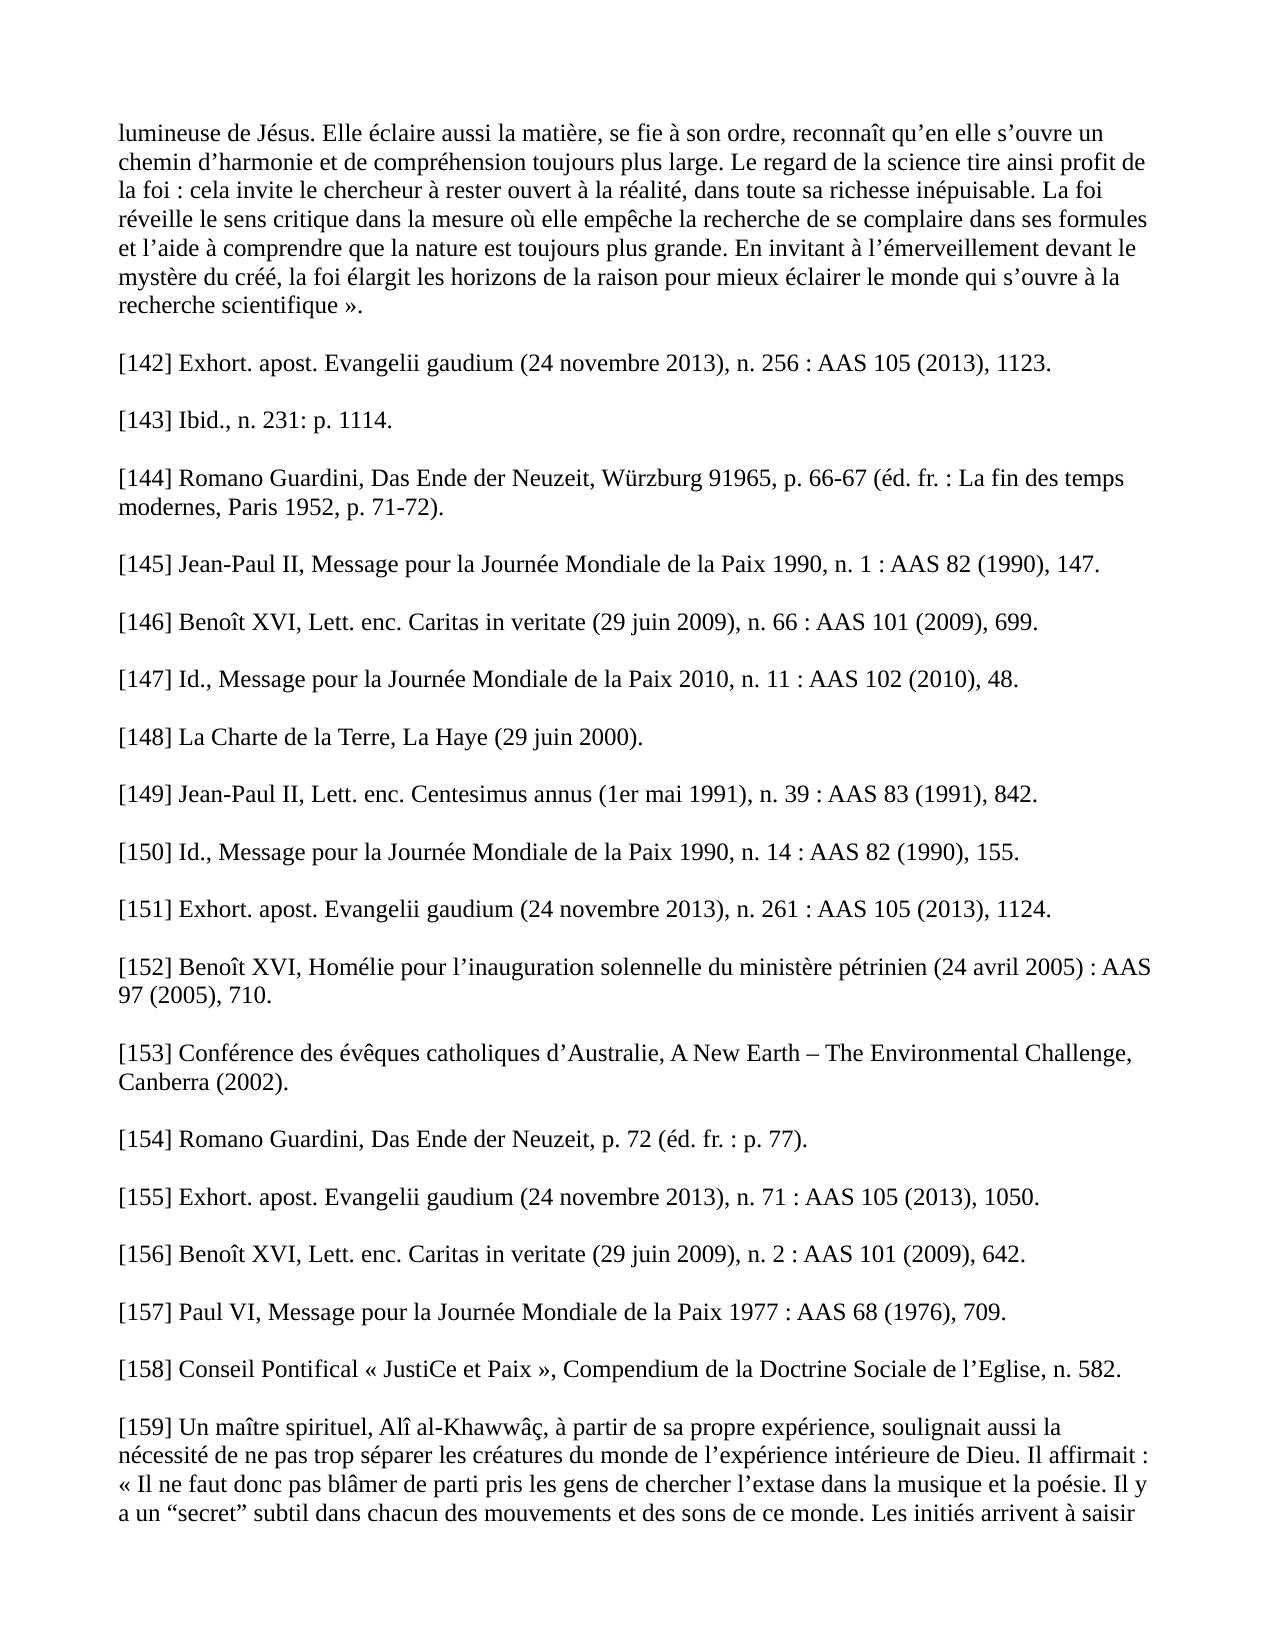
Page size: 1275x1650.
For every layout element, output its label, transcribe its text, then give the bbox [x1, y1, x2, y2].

text [142] Exhort. apost. Evangelii gaudium (24 novembre 2013), n. 256 : AAS 105 (2013), 1123. [118, 348, 1157, 377]
text [145] Jean-Paul II, Message pour la Journée Mondiale de la Paix 1990, n. 1 : AAS 82 (1990), 147. [118, 549, 1157, 578]
text [143] Ibid., n. 231: p. 1114. [118, 406, 1157, 434]
text [149] Jean-Paul II, Lett. enc. Centesimus annus (1er mai 1991), n. 39 : AAS 83 (1991), 842. [118, 779, 1157, 808]
text [159] Un maître spirituel, Alî al-Khawwâç, à partir de sa propre expérience, soulignait aussi la nécessité de ne pas trop séparer les créatures du monde de l’expérience intérieure de Dieu. Il affirmait : « Il ne faut donc pas blâmer de parti pris les gens de chercher l’extase dans la musique et la poésie. Il y a un “secret” subtil dans chacun des mouvements et des sons de ce monde. Les initiés arrivent à saisir [118, 1412, 1157, 1527]
text [157] Paul VI, Message pour la Journée Mondiale de la Paix 1977 : AAS 68 (1976), 709. [118, 1297, 1157, 1326]
text [155] Exhort. apost. Evangelii gaudium (24 novembre 2013), n. 71 : AAS 105 (2013), 1050. [118, 1182, 1157, 1211]
text [146] Benoît XVI, Lett. enc. Caritas in veritate (29 juin 2009), n. 66 : AAS 101 (2009), 699. [118, 607, 1157, 636]
text lumineuse de Jésus. Elle éclaire aussi la matière, se fie à son ordre, reconnaît qu’en elle s’ouvre un chemin d’harmonie et de compréhension toujours plus large. Le regard de la science tire ainsi profit de la foi : cela invite le chercheur à rester ouvert à la réalité, dans toute sa richesse inépuisable. La foi réveille le sens critique dans la mesure où elle empêche la recherche de se complaire dans ses formules et l’aide à comprendre que la nature est toujours plus grande. En invitant à l’émerveillement devant le mystère du créé, la foi élargit les horizons de la raison pour mieux éclairer le monde qui s’ouvre à la recherche scientifique ». [118, 118, 1157, 319]
text [156] Benoît XVI, Lett. enc. Caritas in veritate (29 juin 2009), n. 2 : AAS 101 (2009), 642. [118, 1239, 1157, 1268]
text [153] Conférence des évêques catholiques d’Australie, A New Earth – The Environmental Challenge, Canberra (2002). [118, 1038, 1157, 1096]
text [152] Benoît XVI, Homélie pour l’inauguration solennelle du ministère pétrinien (24 avril 2005) : AAS 97 (2005), 710. [118, 952, 1157, 1009]
text [158] Conseil Pontifical « JustiCe et Paix », Compendium de la Doctrine Sociale de l’Eglise, n. 582. [118, 1354, 1157, 1383]
text [150] Id., Message pour la Journée Mondiale de la Paix 1990, n. 14 : AAS 82 (1990), 155. [118, 837, 1157, 866]
text [151] Exhort. apost. Evangelii gaudium (24 novembre 2013), n. 261 : AAS 105 (2013), 1124. [118, 894, 1157, 923]
text [154] Romano Guardini, Das Ende der Neuzeit, p. 72 (éd. fr. : p. 77). [118, 1124, 1157, 1153]
text [147] Id., Message pour la Journée Mondiale de la Paix 2010, n. 11 : AAS 102 (2010), 48. [118, 664, 1157, 693]
text [144] Romano Guardini, Das Ende der Neuzeit, Würzburg 91965, p. 66-67 (éd. fr. : La fin des temps modernes, Paris 1952, p. 71-72). [118, 463, 1157, 521]
text [148] La Charte de la Terre, La Haye (29 juin 2000). [118, 722, 1157, 751]
